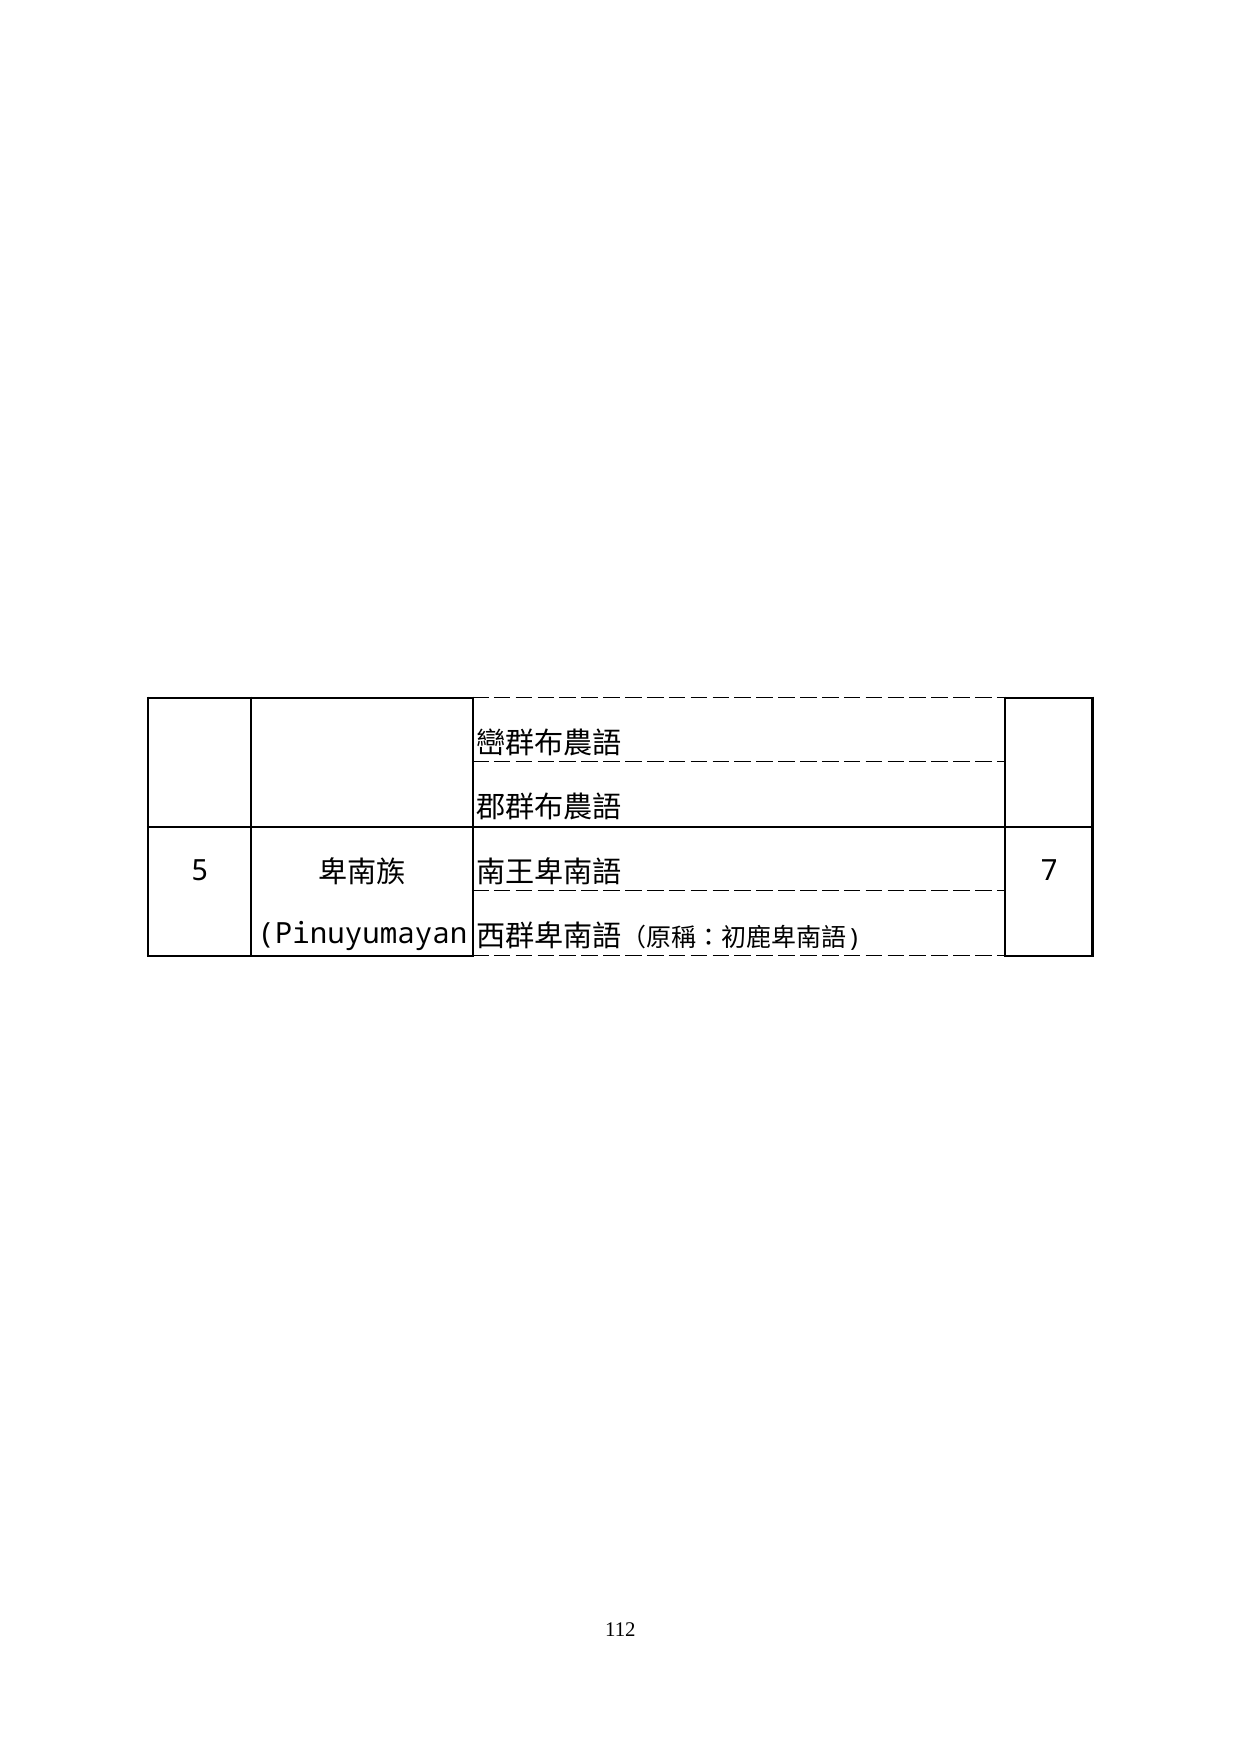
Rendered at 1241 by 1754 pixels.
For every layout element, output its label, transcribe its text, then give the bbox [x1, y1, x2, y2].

table_cell 西群卑南語（原稱：初鹿卑南語) [474, 890, 1004, 955]
table_cell 7 [1006, 828, 1091, 955]
table_cell [252, 699, 472, 826]
table_cell 郡群布農語 [474, 761, 1004, 826]
table_cell 5 [149, 828, 250, 955]
table_cell [149, 699, 250, 826]
table_cell [1006, 699, 1091, 826]
table_cell 卑南族 (Pinuyumayan [252, 828, 472, 955]
table_cell 巒群布農語 [474, 697, 1004, 761]
table_cell 南王卑南語 [474, 828, 1004, 890]
